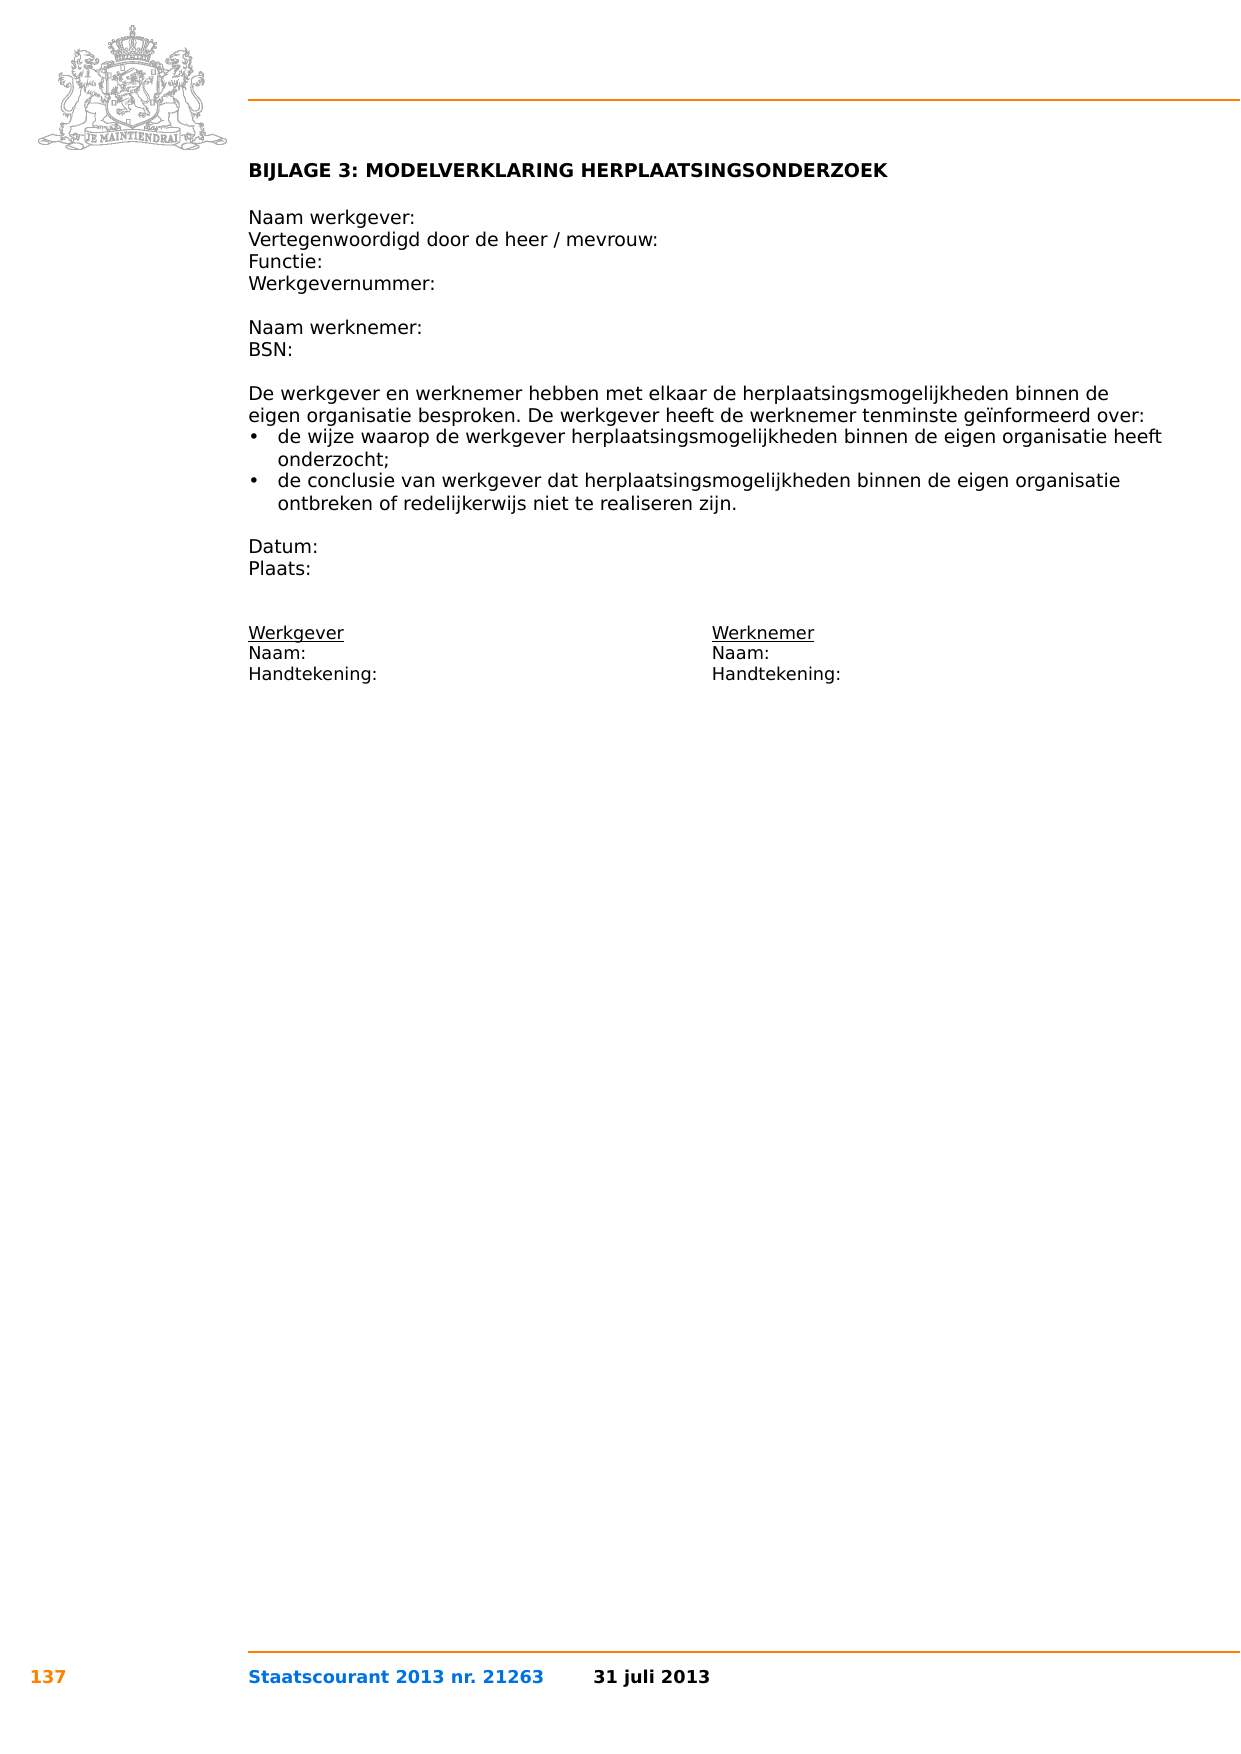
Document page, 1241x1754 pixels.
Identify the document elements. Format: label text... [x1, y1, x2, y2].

table_header [248, 602, 706, 623]
table_cell Werkgever [248, 623, 706, 643]
table_header [706, 602, 1163, 623]
table_cell Werknemer [706, 623, 1163, 643]
text Naam werkgever: [248, 207, 1163, 229]
table_cell Naam: [248, 643, 706, 664]
picture [38, 25, 227, 150]
text BSN: [248, 339, 1163, 361]
table_cell Handtekening: [706, 664, 1163, 684]
text • de wijze waarop de werkgever herplaatsingsmogelijkheden binnen de eigen organisatie heeft onderzocht; [248, 426, 1163, 470]
text De werkgever en werknemer hebben met elkaar de herplaatsingsmogelijkheden binnen de eigen organisatie besproken. De werkgever heeft de werknemer tenminste geïnformeerd over: [248, 382, 1163, 426]
text Naam werknemer: [248, 317, 1163, 339]
text Datum: [248, 536, 1163, 558]
text Vertegenwoordigd door de heer / mevrouw: [248, 229, 1163, 251]
text Functie: [248, 251, 1163, 273]
text Werkgevernummer: [248, 273, 1163, 295]
table_cell Handtekening: [248, 664, 706, 684]
text • de conclusie van werkgever dat herplaatsingsmogelijkheden binnen de eigen organisatie ontbreken of redelijkerwijs niet te realiseren zijn. [248, 470, 1163, 514]
table_cell Naam: [706, 643, 1163, 664]
text Plaats: [248, 558, 1163, 580]
subtitle BIJLAGE 3: MODELVERKLARING HERPLAATSINGSONDERZOEK [248, 160, 1163, 182]
